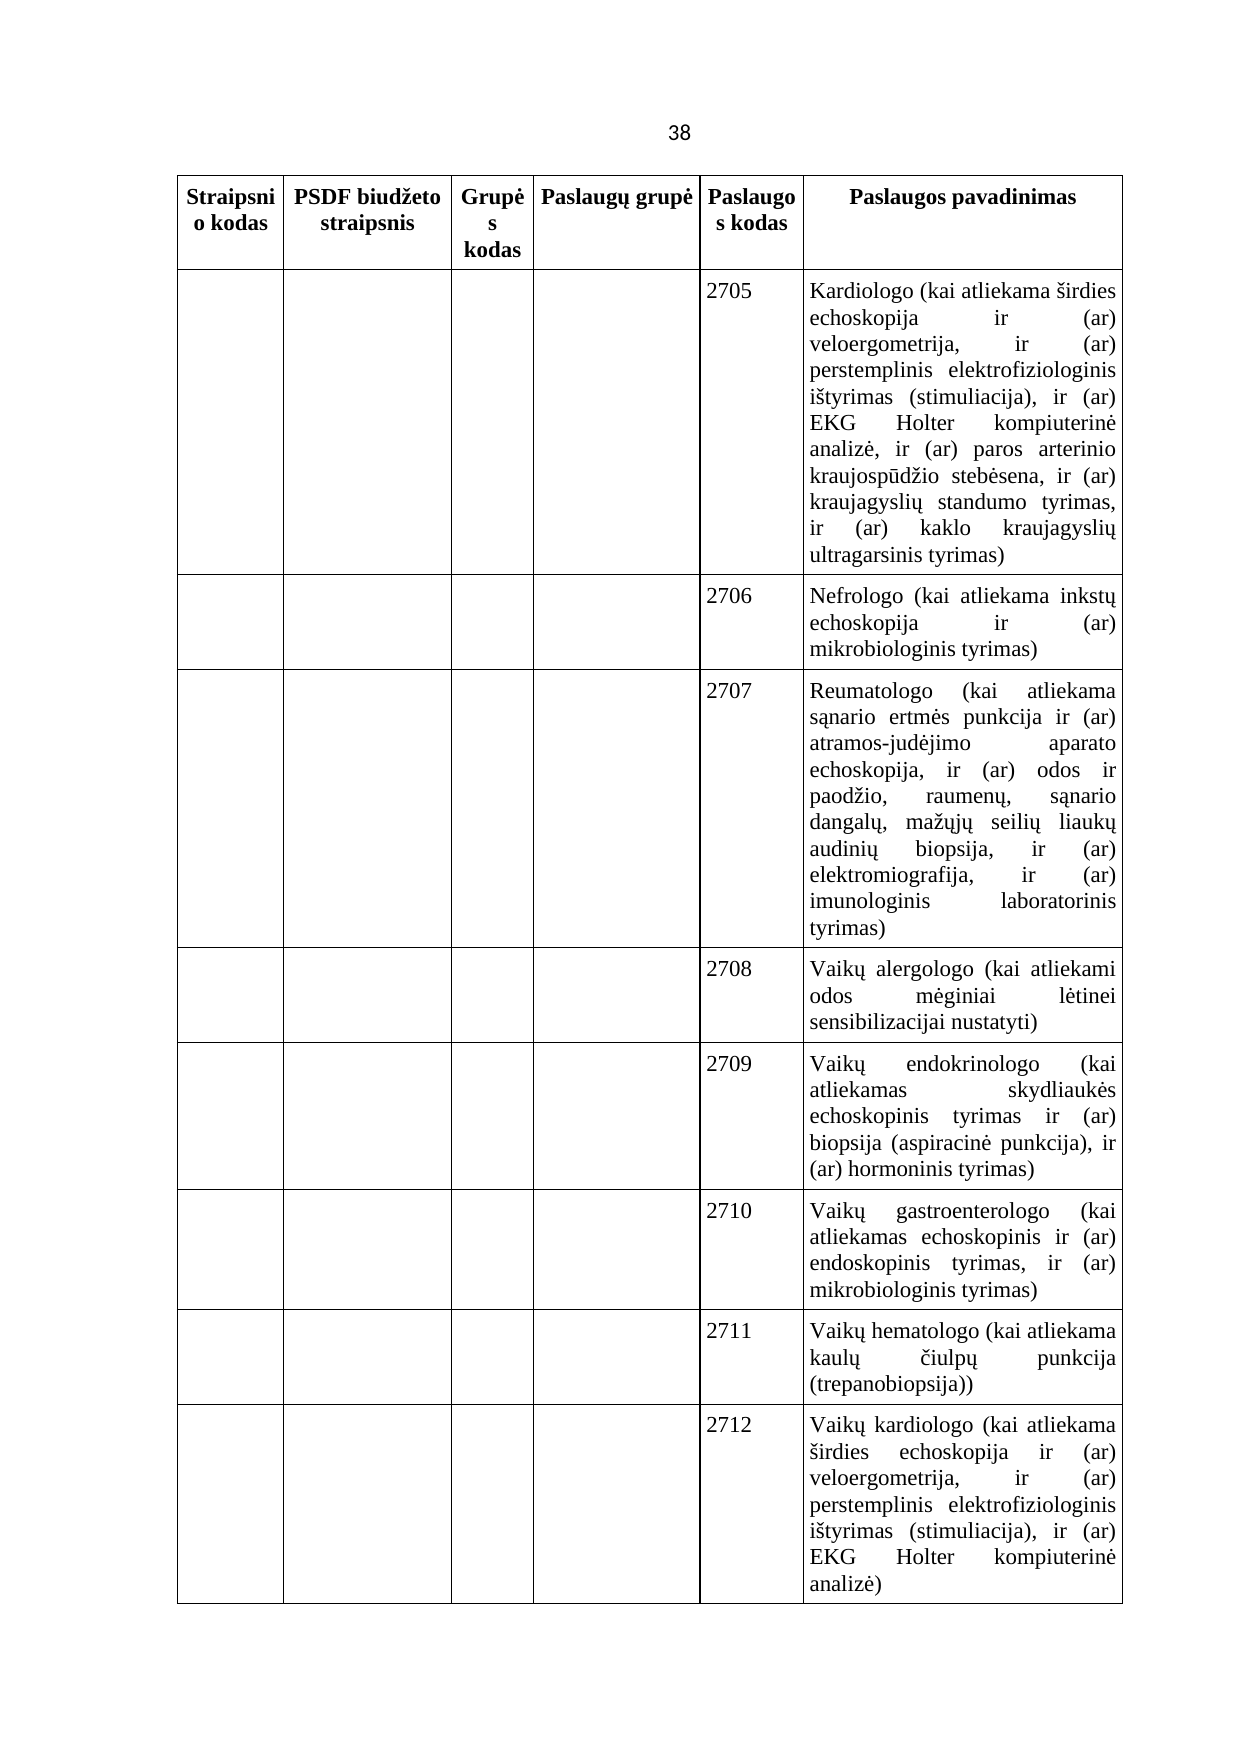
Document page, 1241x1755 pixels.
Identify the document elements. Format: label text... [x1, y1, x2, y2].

table_cell [178, 270, 283, 574]
table_cell [452, 1043, 533, 1188]
table_cell 2705 [701, 270, 803, 574]
table_cell [452, 1405, 533, 1603]
table_cell 2707 [701, 670, 803, 947]
table_cell [178, 1043, 283, 1188]
table_cell Vaikų alergologo (kai atliekami odos mėginiai lėtinei sensibilizacijai nustatyti) [804, 948, 1122, 1042]
table_cell 2706 [701, 575, 803, 668]
table_cell [452, 948, 533, 1042]
table_cell [178, 670, 283, 947]
table_cell [534, 270, 699, 574]
table_cell [284, 948, 451, 1042]
table_cell Reumatologo (kai atliekama sąnario ertmės punkcija ir (ar) atramos-judėjimo aparato echoskopija, ir (ar) odos ir paodžio, raumenų, sąnario dangalų, mažųjų seilių liaukų audinių biopsija, ir (ar) elektromiografija, ir (ar) imunologinis laboratorinis tyrimas) [804, 670, 1122, 947]
table_cell [452, 670, 533, 947]
table_cell Kardiologo (kai atliekama širdies echoskopija ir (ar) veloergometrija, ir (ar) perstemplinis elektrofiziologinis ištyrimas (stimuliacija), ir (ar) EKG Holter kompiuterinė analizė, ir (ar) paros arterinio kraujospūdžio stebėsena, ir (ar) kraujagyslių standumo tyrimas, ir (ar) kaklo kraujagyslių ultragarsinis tyrimas) [804, 270, 1122, 574]
table_cell [452, 1190, 533, 1309]
table_header Paslaugos pavadinimas [804, 176, 1122, 269]
table_cell [534, 1190, 699, 1309]
table_cell 2710 [701, 1190, 803, 1309]
table_header Paslaugos kodas [701, 176, 803, 269]
table_cell [284, 575, 451, 668]
table_cell [178, 1310, 283, 1403]
table_cell Nefrologo (kai atliekama inkstų echoskopija ir (ar) mikrobiologinis tyrimas) [804, 575, 1122, 668]
table_cell [534, 1043, 699, 1188]
table_header Paslaugų grupė [534, 176, 699, 269]
table_header Straipsnio kodas [178, 176, 283, 269]
table_cell [534, 948, 699, 1042]
table_cell [452, 575, 533, 668]
table_cell [534, 575, 699, 668]
table_cell [534, 670, 699, 947]
table_cell [284, 670, 451, 947]
table_header Grupės kodas [452, 176, 533, 269]
table_cell Vaikų gastroenterologo (kai atliekamas echoskopinis ir (ar) endoskopinis tyrimas, ir (ar) mikrobiologinis tyrimas) [804, 1190, 1122, 1309]
table_cell Vaikų kardiologo (kai atliekama širdies echoskopija ir (ar) veloergometrija, ir (ar) perstemplinis elektrofiziologinis ištyrimas (stimuliacija), ir (ar) EKG Holter kompiuterinė analizė) [804, 1405, 1122, 1603]
table_cell [284, 1310, 451, 1403]
table_cell [284, 1405, 451, 1603]
table_cell [534, 1405, 699, 1603]
table_cell Vaikų hematologo (kai atliekama kaulų čiulpų punkcija (trepanobiopsija)) [804, 1310, 1122, 1403]
table_cell Vaikų endokrinologo (kai atliekamas skydliaukės echoskopinis tyrimas ir (ar) biopsija (aspiracinė punkcija), ir (ar) hormoninis tyrimas) [804, 1043, 1122, 1188]
table_cell [284, 1190, 451, 1309]
table_cell 2712 [701, 1405, 803, 1603]
table_header PSDF biudžeto straipsnis [284, 176, 451, 269]
table_cell [452, 270, 533, 574]
table_cell [178, 948, 283, 1042]
table_cell 2709 [701, 1043, 803, 1188]
table_cell [452, 1310, 533, 1403]
table_cell [178, 1190, 283, 1309]
table_cell [534, 1310, 699, 1403]
table_cell 2711 [701, 1310, 803, 1403]
table_cell 2708 [701, 948, 803, 1042]
table_cell [284, 270, 451, 574]
table_cell [178, 1405, 283, 1603]
table_cell [284, 1043, 451, 1188]
table_cell [178, 575, 283, 668]
